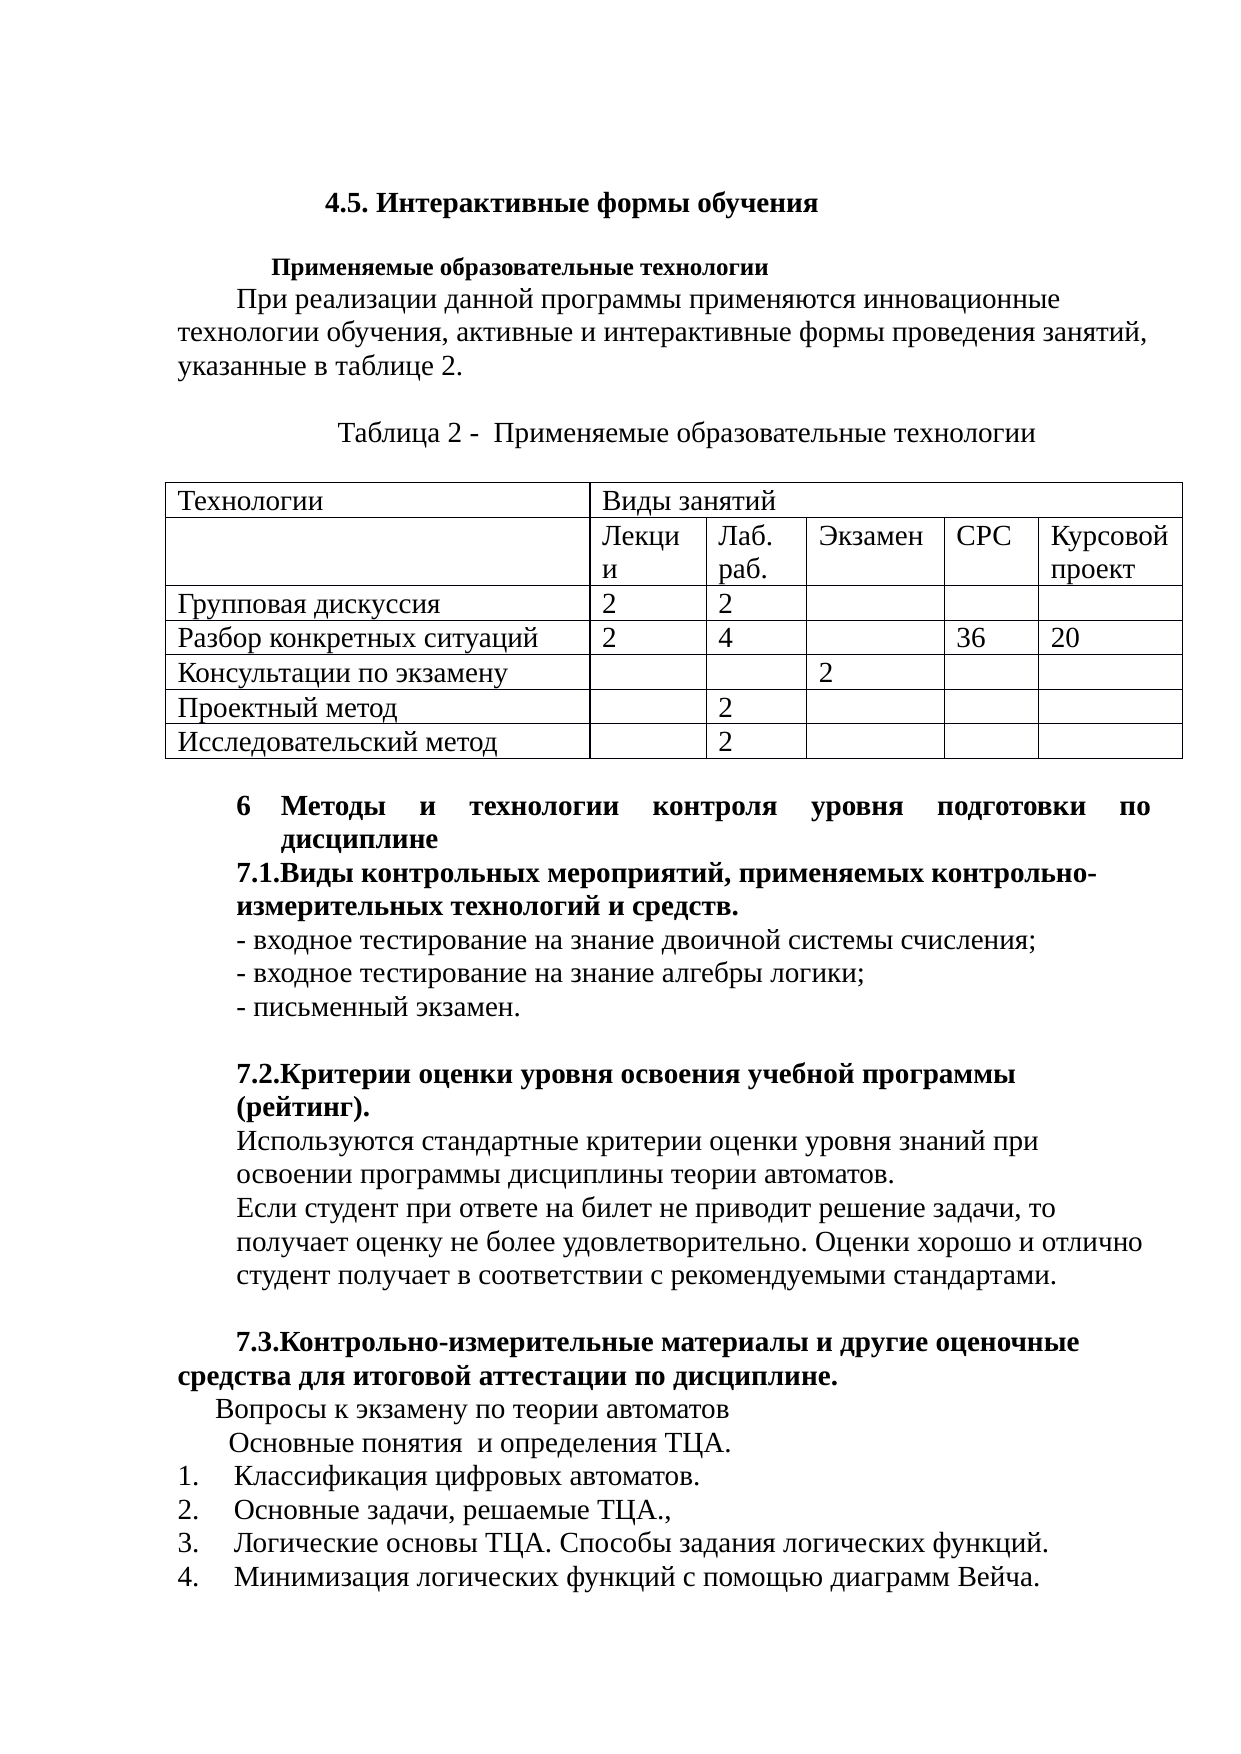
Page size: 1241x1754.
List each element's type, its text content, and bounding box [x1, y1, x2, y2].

table_cell Исследовательский метод [166, 724, 589, 758]
text - письменный экзамен. [236, 989, 1152, 1022]
table_cell Лекции [591, 518, 706, 585]
table_cell [591, 655, 706, 689]
text - входное тестирование на знание алгебры логики; [236, 955, 1152, 989]
list Классификация цифровых автоматов. [177, 1458, 1152, 1492]
table_cell [166, 518, 589, 585]
list Логические основы ТЦА. Способы задания логических функций. [177, 1526, 1152, 1559]
table_cell [1039, 586, 1182, 619]
table_cell [945, 586, 1038, 619]
table_cell [1039, 724, 1182, 758]
table_cell Лаб. раб. [707, 518, 806, 585]
table_cell [945, 655, 1038, 689]
table_cell 2 [707, 724, 806, 758]
table_cell Курсовой проект [1039, 518, 1182, 585]
text 7.1.Виды контрольных мероприятий, применяемых контрольно-измерительных технологий и средств. [236, 855, 1152, 922]
table_cell [807, 690, 944, 723]
text Таблица 2 - Применяемые образовательные технологии [177, 415, 1152, 449]
table_cell 4 [707, 621, 806, 654]
table_cell [807, 724, 944, 758]
list Методы и технологии контроля уровня подготовки по дисциплине [236, 788, 1152, 855]
text Если студент при ответе на билет не приводит решение задачи, то получает оценку не более удовлетворительно. Оценки хорошо и отлично студент получает в соответствии с рекомендуемыми стандартами. [236, 1190, 1152, 1291]
table_cell Разбор конкретных ситуаций [166, 621, 589, 654]
list Минимизация логических функций с помощью диаграмм Вейча. [177, 1559, 1152, 1593]
text Вопросы к экзамену по теории автоматов [215, 1391, 1152, 1425]
text - входное тестирование на знание двоичной системы счисления; [236, 922, 1152, 955]
table_header Технологии [166, 483, 589, 517]
text При реализации данной программы применяются инновационные технологии обучения, активные и интерактивные формы проведения занятий, указанные в таблице 2. [177, 281, 1152, 382]
table_cell 36 [945, 621, 1038, 654]
text 7.2.Критерии оценки уровня освоения учебной программы (рейтинг). [236, 1056, 1152, 1123]
table_cell СРС [945, 518, 1038, 585]
table_cell [1039, 655, 1182, 689]
table_cell 20 [1039, 621, 1182, 654]
table_cell [807, 621, 944, 654]
table_cell [945, 724, 1038, 758]
table_cell [707, 655, 806, 689]
table_cell [591, 690, 706, 723]
table_cell Экзамен [807, 518, 944, 585]
table_cell [591, 724, 706, 758]
text Основные понятия и определения ТЦА. [177, 1425, 1152, 1458]
table_cell 2 [591, 586, 706, 619]
table_cell 2 [707, 586, 806, 619]
table_cell 2 [707, 690, 806, 723]
table_cell [945, 690, 1038, 723]
table_cell 2 [591, 621, 706, 654]
text 7.3.Контрольно-измерительные материалы и другие оценочные средства для итоговой аттестации по дисциплине. [177, 1324, 1152, 1391]
table_cell [807, 586, 944, 619]
table_cell [1039, 690, 1182, 723]
text Используются стандартные критерии оценки уровня знаний при освоении программы дисциплины теории автоматов. [236, 1123, 1152, 1190]
table_cell Проектный метод [166, 690, 589, 723]
table_cell Консультации по экзамену [166, 655, 589, 689]
text Применяемые образовательные технологии [271, 252, 1152, 281]
table_cell Групповая дискуссия [166, 586, 589, 619]
text 4.5. Интерактивные формы обучения [177, 185, 1152, 219]
table_cell 2 [807, 655, 944, 689]
list Основные задачи, решаемые ТЦА., [177, 1492, 1152, 1526]
table_header Виды занятий [591, 483, 1182, 517]
